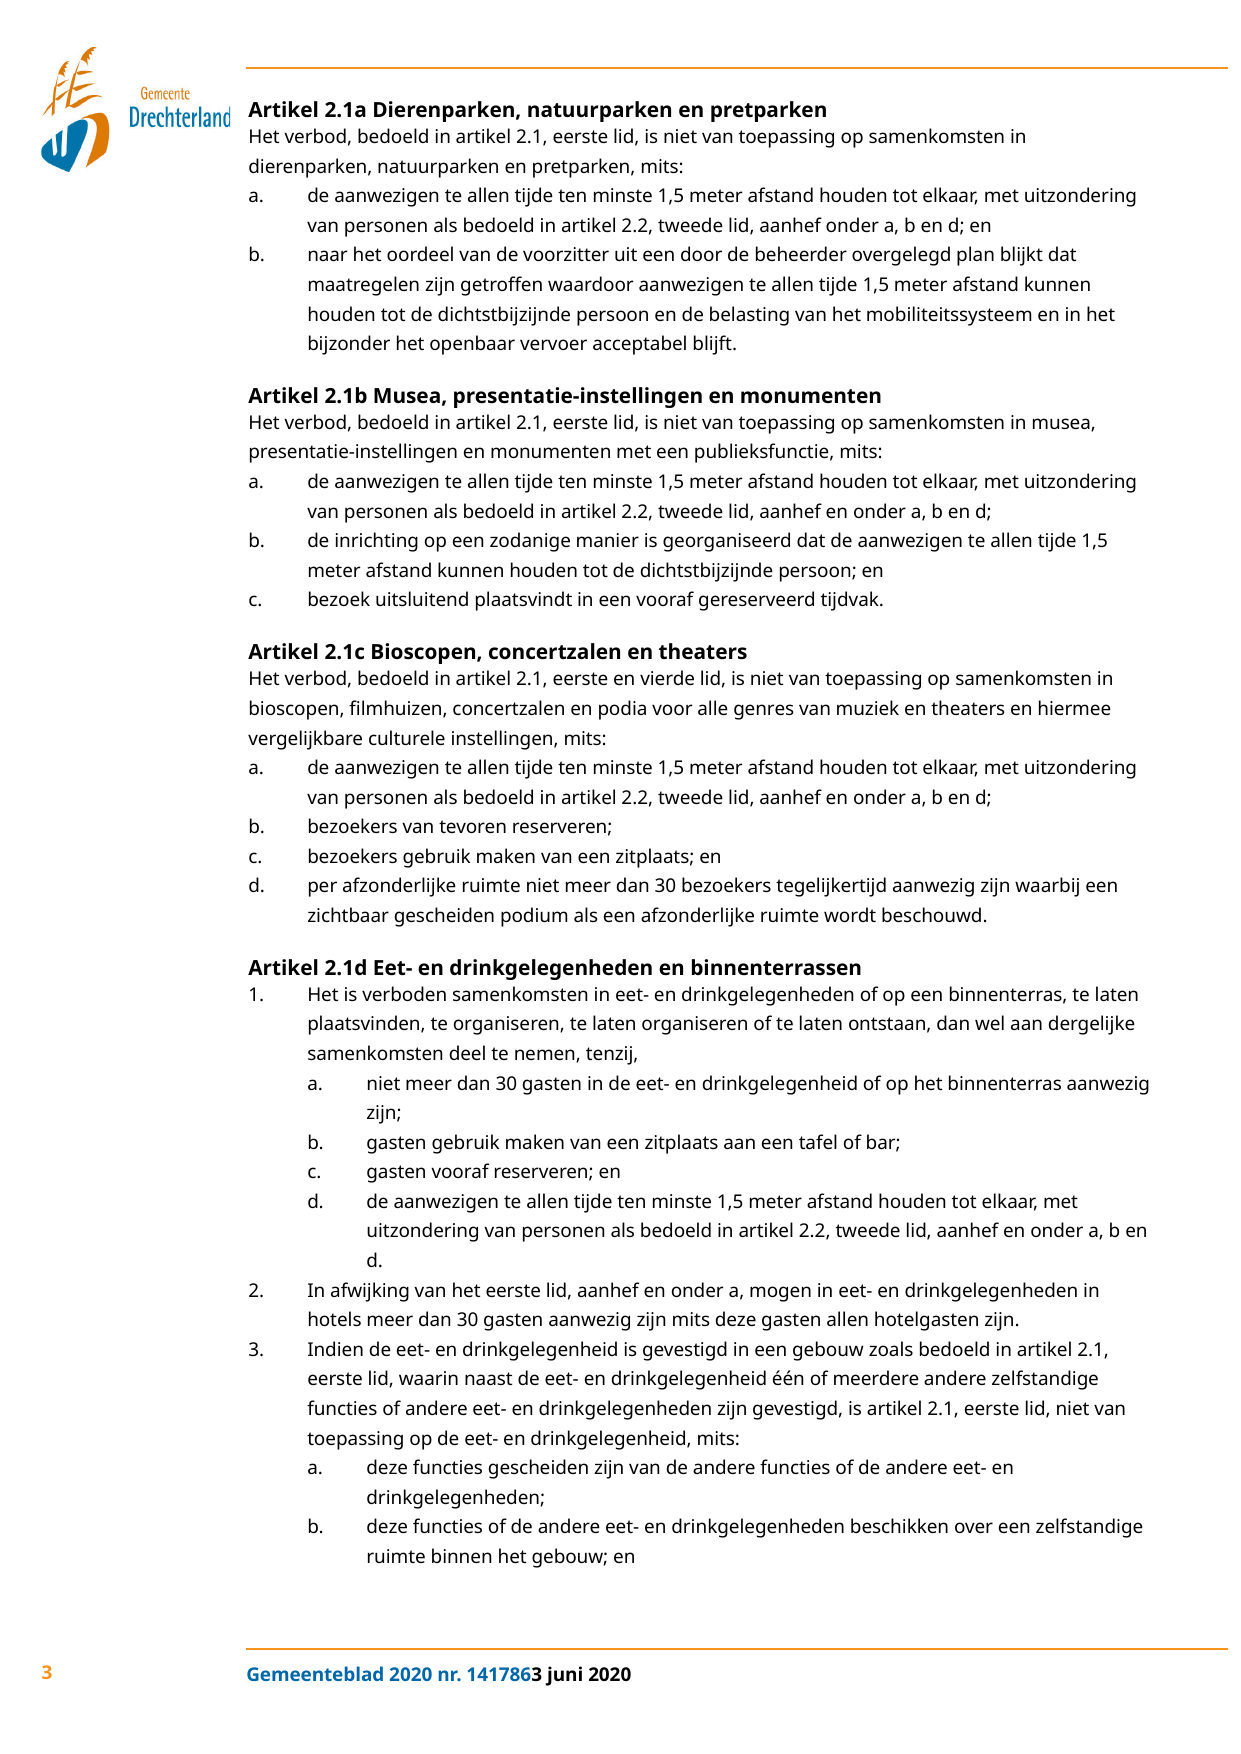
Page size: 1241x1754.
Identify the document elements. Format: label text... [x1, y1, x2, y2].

list de aanwezigen te allen tijde ten minste 1,5 meter afstand houden tot elkaar, met uitzondering van personen als bedoeld in artikel 2.2, tweede lid, aanhef en onder a, b en d; [248, 754, 1152, 809]
list niet meer dan 30 gasten in de eet- en drinkgelegenheid of op het binnenterras aanwezig zijn; [307, 1070, 1152, 1125]
list gasten vooraf reserveren; en [307, 1158, 1152, 1184]
list de aanwezigen te allen tijde ten minste 1,5 meter afstand houden tot elkaar, met uitzondering van personen als bedoeld in artikel 2.2, tweede lid, aanhef en onder a, b en d. [307, 1188, 1152, 1273]
list In afwijking van het eerste lid, aanhef en onder a, mogen in eet- en drinkgelegenheden in hotels meer dan 30 gasten aanwezig zijn mits deze gasten allen hotelgasten zijn. [248, 1277, 1152, 1332]
list Indien de eet- en drinkgelegenheid is gevestigd in een gebouw zoals bedoeld in artikel 2.1, eerste lid, waarin naast de eet- en drinkgelegenheid één of meerdere andere zelfstandige functies of andere eet- en drinkgelegenheden zijn gevestigd, is artikel 2.1, eerste lid, niet van toepassing op de eet- en drinkgelegenheid, mits: [248, 1336, 1152, 1451]
text Het verbod, bedoeld in artikel 2.1, eerste en vierde lid, is niet van toepassing op samenkomsten in bioscopen, filmhuizen, concertzalen en podia voor alle genres van muziek en theaters en hiermee vergelijkbare culturele instellingen, mits: [248, 666, 1152, 750]
list per afzonderlijke ruimte niet meer dan 30 bezoekers tegelijkertijd aanwezig zijn waarbij een zichtbaar gescheiden podium als een afzonderlijke ruimte wordt beschouwd. [248, 873, 1152, 928]
picture [41, 47, 231, 172]
list de aanwezigen te allen tijde ten minste 1,5 meter afstand houden tot elkaar, met uitzondering van personen als bedoeld in artikel 2.2, tweede lid, aanhef onder a, b en d; en [248, 182, 1152, 238]
text Artikel 2.1d Eet- en drinkgelegenheden en binnenterrassen [248, 953, 1152, 981]
text Artikel 2.1a Dierenparken, natuurparken en pretparken [248, 95, 1152, 123]
list Het is verboden samenkomsten in eet- en drinkgelegenheden of op een binnenterras, te laten plaatsvinden, te organiseren, te laten organiseren of te laten ontstaan, dan wel aan dergelijke samenkomsten deel te nemen, tenzij, [248, 981, 1152, 1066]
text Het verbod, bedoeld in artikel 2.1, eerste lid, is niet van toepassing op samenkomsten in dierenparken, natuurparken en pretparken, mits: [248, 123, 1152, 178]
list bezoekers gebruik maken van een zitplaats; en [248, 843, 1152, 869]
list naar het oordeel van de voorzitter uit een door de beheerder overgelegd plan blijkt dat maatregelen zijn getroffen waardoor aanwezigen te allen tijde 1,5 meter afstand kunnen houden tot de dichtstbijzijnde persoon en de belasting van het mobiliteitssysteem en in het bijzonder het openbaar vervoer acceptabel blijft. [248, 242, 1152, 356]
list de aanwezigen te allen tijde ten minste 1,5 meter afstand houden tot elkaar, met uitzondering van personen als bedoeld in artikel 2.2, tweede lid, aanhef en onder a, b en d; [248, 468, 1152, 524]
list bezoekers van tevoren reserveren; [248, 813, 1152, 839]
list deze functies of de andere eet- en drinkgelegenheden beschikken over een zelfstandige ruimte binnen het gebouw; en [307, 1513, 1152, 1569]
list bezoek uitsluitend plaatsvindt in een vooraf gereserveerd tijdvak. [248, 587, 1152, 612]
text Artikel 2.1c Bioscopen, concertzalen en theaters [248, 637, 1152, 666]
list deze functies gescheiden zijn van de andere functies of de andere eet- en drinkgelegenheden; [307, 1454, 1152, 1510]
text Artikel 2.1b Musea, presentatie-instellingen en monumenten [248, 381, 1152, 409]
list de inrichting op een zodanige manier is georganiseerd dat de aanwezigen te allen tijde 1,5 meter afstand kunnen houden tot de dichtstbijzijnde persoon; en [248, 527, 1152, 583]
picture [41, 158, 64, 172]
list gasten gebruik maken van een zitplaats aan een tafel of bar; [307, 1129, 1152, 1155]
picture [226, 115, 231, 124]
text Het verbod, bedoeld in artikel 2.1, eerste lid, is niet van toepassing op samenkomsten in musea, presentatie-instellingen en monumenten met een publieksfunctie, mits: [248, 409, 1152, 464]
